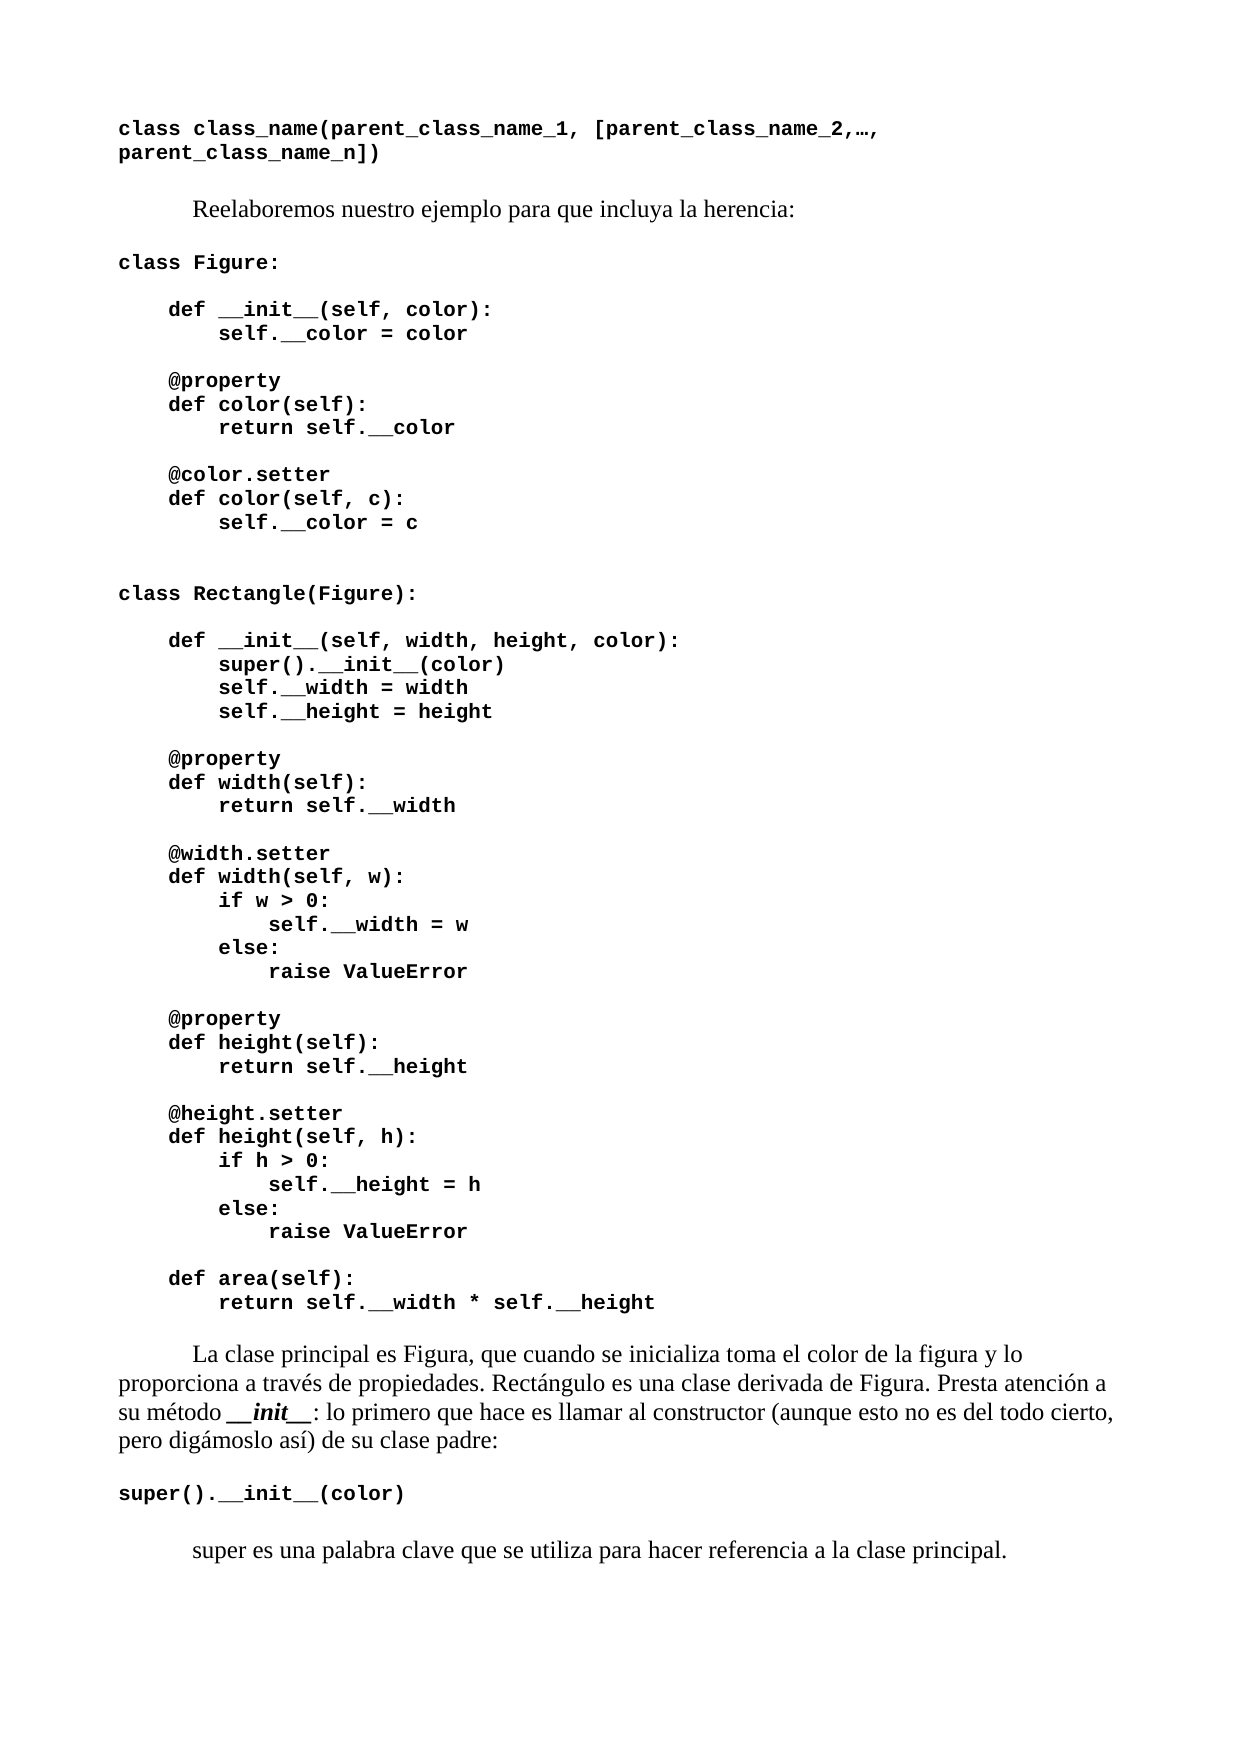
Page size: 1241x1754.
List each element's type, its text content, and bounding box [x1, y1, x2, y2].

text @width.setter [118, 843, 1122, 866]
text def area(self): [118, 1268, 1122, 1292]
text def width(self, w): [118, 866, 1122, 890]
text class Figure: [118, 252, 1122, 275]
text raise ValueError [118, 961, 1122, 985]
text if h > 0: [118, 1150, 1122, 1174]
text @color.setter [118, 464, 1122, 488]
text self.__color = color [118, 323, 1122, 346]
text La clase principal es Figura, que cuando se inicializa toma el color de la figura y lo proporciona a través de propiedades. Rectángulo es una clase derivada de Figura. Presta atención a su método __init__: lo primero que hace es llamar al constructor (aunque esto no es del todo cierto, pero digámoslo así) de su clase padre: [118, 1339, 1122, 1454]
text return self.__width * self.__height [118, 1292, 1122, 1316]
text def width(self): [118, 772, 1122, 796]
text else: [118, 937, 1122, 961]
text if w > 0: [118, 890, 1122, 914]
text super().__init__(color) [118, 654, 1122, 677]
text @property [118, 748, 1122, 772]
text class class_name(parent_class_name_1, [parent_class_name_2,…, parent_class_name_n]) [118, 118, 1122, 165]
text else: [118, 1197, 1122, 1221]
text def height(self): [118, 1032, 1122, 1056]
text def color(self): [118, 393, 1122, 417]
text raise ValueError [118, 1221, 1122, 1245]
text return self.__height [118, 1056, 1122, 1079]
text def color(self, c): [118, 488, 1122, 512]
text self.__width = w [118, 914, 1122, 937]
text @property [118, 370, 1122, 393]
text self.__width = width [118, 677, 1122, 701]
text self.__height = height [118, 701, 1122, 724]
text def __init__(self, color): [118, 299, 1122, 323]
text class Rectangle(Figure): [118, 583, 1122, 606]
text Reelaboremos nuestro ejemplo para que incluya la herencia: [118, 194, 1122, 223]
text @property [118, 1008, 1122, 1032]
text def height(self, h): [118, 1127, 1122, 1150]
text self.__height = h [118, 1174, 1122, 1197]
text super es una palabra clave que se utiliza para hacer referencia a la clase principal. [118, 1536, 1122, 1564]
text super().__init__(color) [118, 1483, 1122, 1507]
text return self.__width [118, 796, 1122, 819]
text self.__color = c [118, 512, 1122, 535]
text @height.setter [118, 1103, 1122, 1127]
text return self.__color [118, 417, 1122, 441]
text def __init__(self, width, height, color): [118, 630, 1122, 654]
